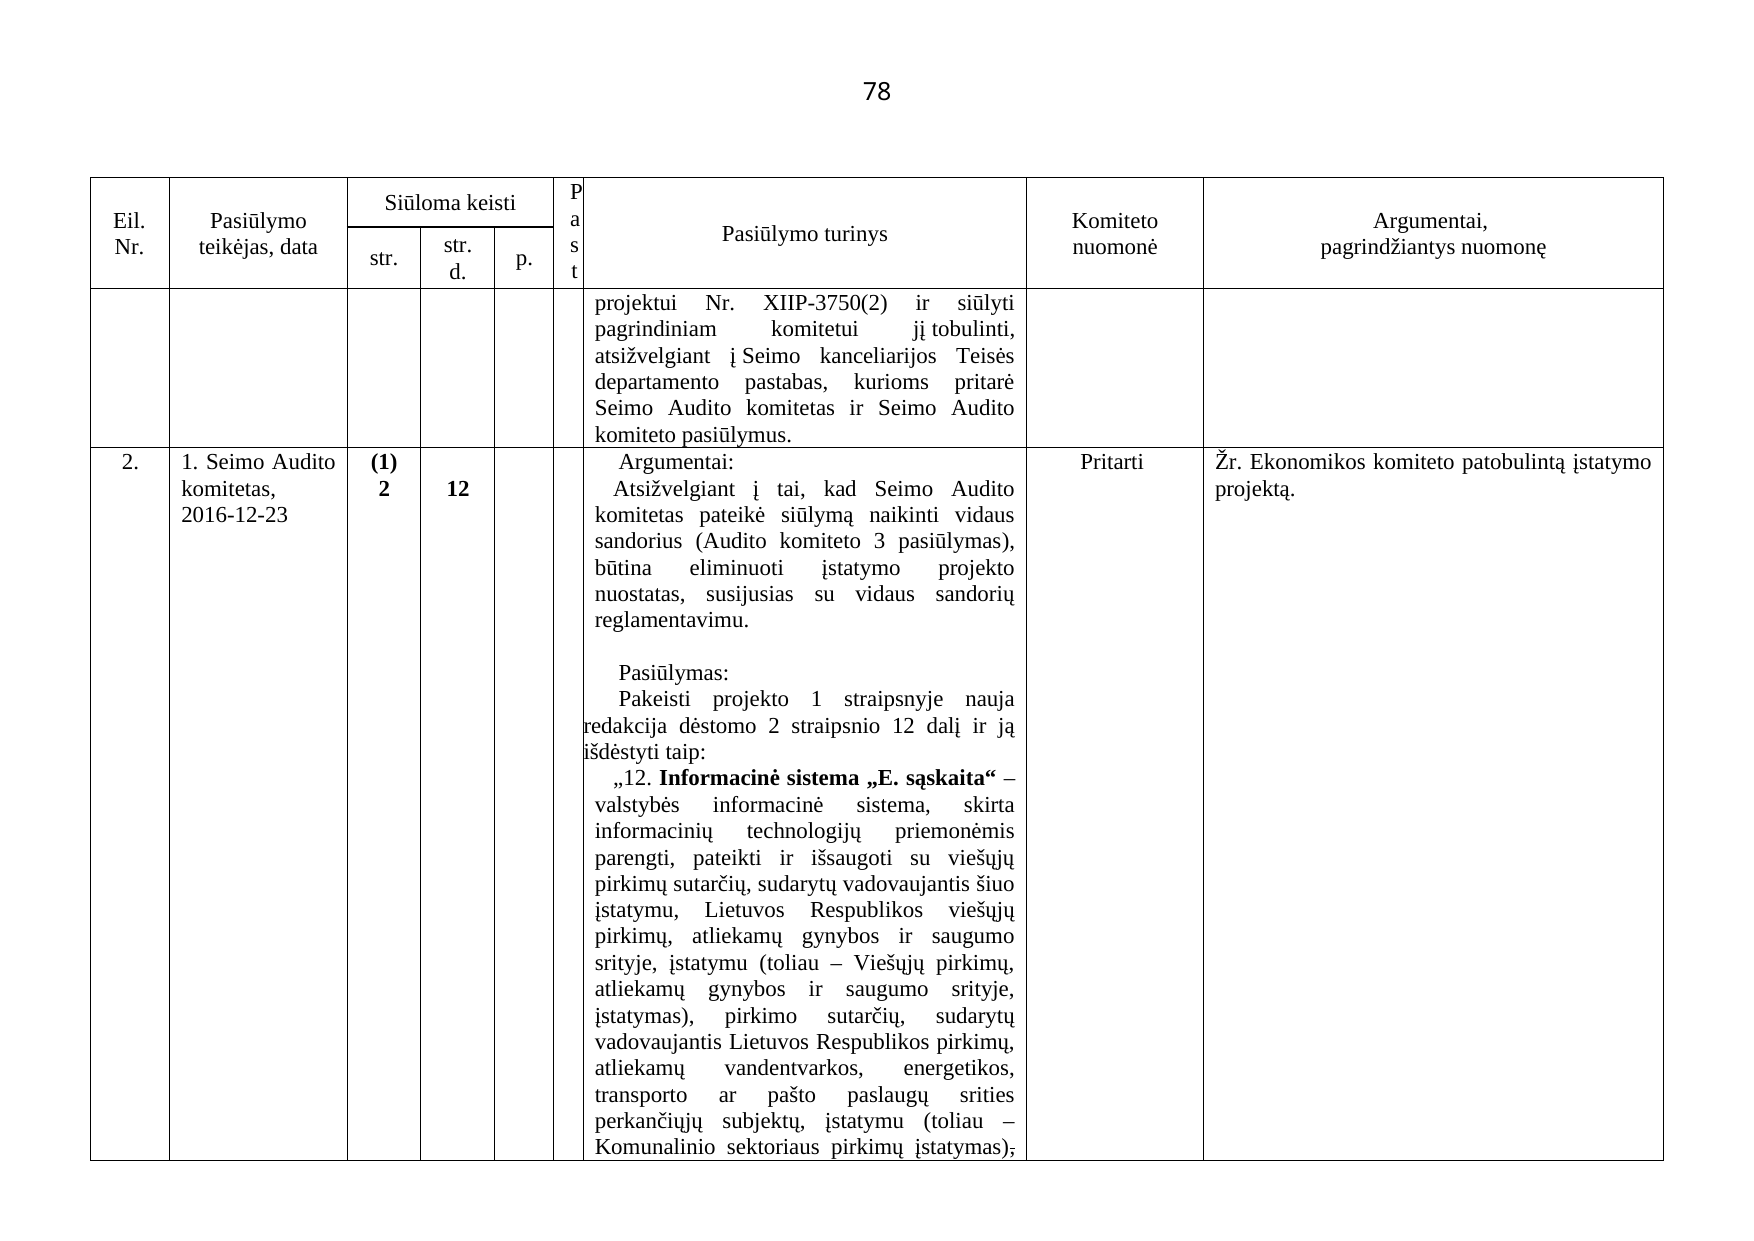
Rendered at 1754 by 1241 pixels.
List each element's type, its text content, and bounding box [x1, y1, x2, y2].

table_header Eil. Nr. [91, 178, 169, 288]
table_header Siūloma keisti [348, 178, 553, 226]
table_cell [170, 289, 347, 447]
table_cell [495, 448, 553, 1160]
table_cell [554, 448, 583, 1160]
table_header Pastabos [554, 178, 583, 288]
table_header Pasiūlymo turinys [584, 178, 1026, 288]
table_cell Pritarti [1027, 448, 1203, 1160]
table_cell 1. Seimo Audito komitetas, 2016-12-23 [170, 448, 347, 1160]
table_cell [495, 289, 553, 447]
table_cell Argumentai: Atsižvelgiant į tai, kad Seimo Audito komitetas pateikė siūlymą naikinti vidaus sandorius (Audito komiteto 3 pasiūlymas), būtina eliminuoti įstatymo projekto nuostatas, susijusias su vidaus sandorių reglamentavimu. Pasiūlymas: Pakeisti projekto 1 straipsnyje nauja redakcija dėstomo 2 straipsnio 12 dalį ir ją išdėstyti taip: „12. Informacinė sistema „E. sąskaita“ – valstybės informacinė sistema, skirta informacinių technologijų priemonėmis parengti, pateikti ir išsaugoti su viešųjų pirkimų sutarčių, sudarytų vadovaujantis šiuo įstatymu, Lietuvos Respublikos viešųjų pirkimų, atliekamų gynybos ir saugumo srityje, įstatymu (toliau – Viešųjų pirkimų, atliekamų gynybos ir saugumo srityje, įstatymas), pirkimo sutarčių, sudarytų vadovaujantis Lietuvos Respublikos pirkimų, atliekamų vandentvarkos, energetikos, transporto ar pašto paslaugų srities perkančiųjų subjektų, įstatymu (toliau – Komunalinio sektoriaus pirkimų įstatymas), [584, 448, 1026, 1160]
table_header Argumentai, pagrindžiantys nuomonę [1204, 178, 1663, 288]
table_header Pasiūlymo teikėjas, data [170, 178, 347, 288]
table_cell [1204, 289, 1663, 447]
table_cell Žr. Ekonomikos komiteto patobulintą įstatymo projektą. [1204, 448, 1663, 1160]
table_cell [421, 289, 494, 447]
table_cell [91, 289, 169, 447]
table_cell [348, 289, 420, 447]
table_cell p. [495, 228, 553, 288]
table_cell str. d. [421, 228, 494, 288]
table_cell [1027, 289, 1203, 447]
table_cell str. [348, 228, 420, 288]
table_cell 12 [421, 448, 494, 1160]
table_header Komiteto nuomonė [1027, 178, 1203, 288]
table_cell [554, 289, 583, 447]
table_cell projektui Nr. XIIP-3750(2) ir siūlyti pagrindiniam komitetui jį tobulinti, atsižvelgiant į Seimo kanceliarijos Teisės departamento pastabas, kurioms pritarė Seimo Audito komitetas ir Seimo Audito komiteto pasiūlymus. [584, 289, 1026, 447]
table_cell (1) 2 [348, 448, 420, 1160]
table_cell 2. [91, 448, 169, 1160]
